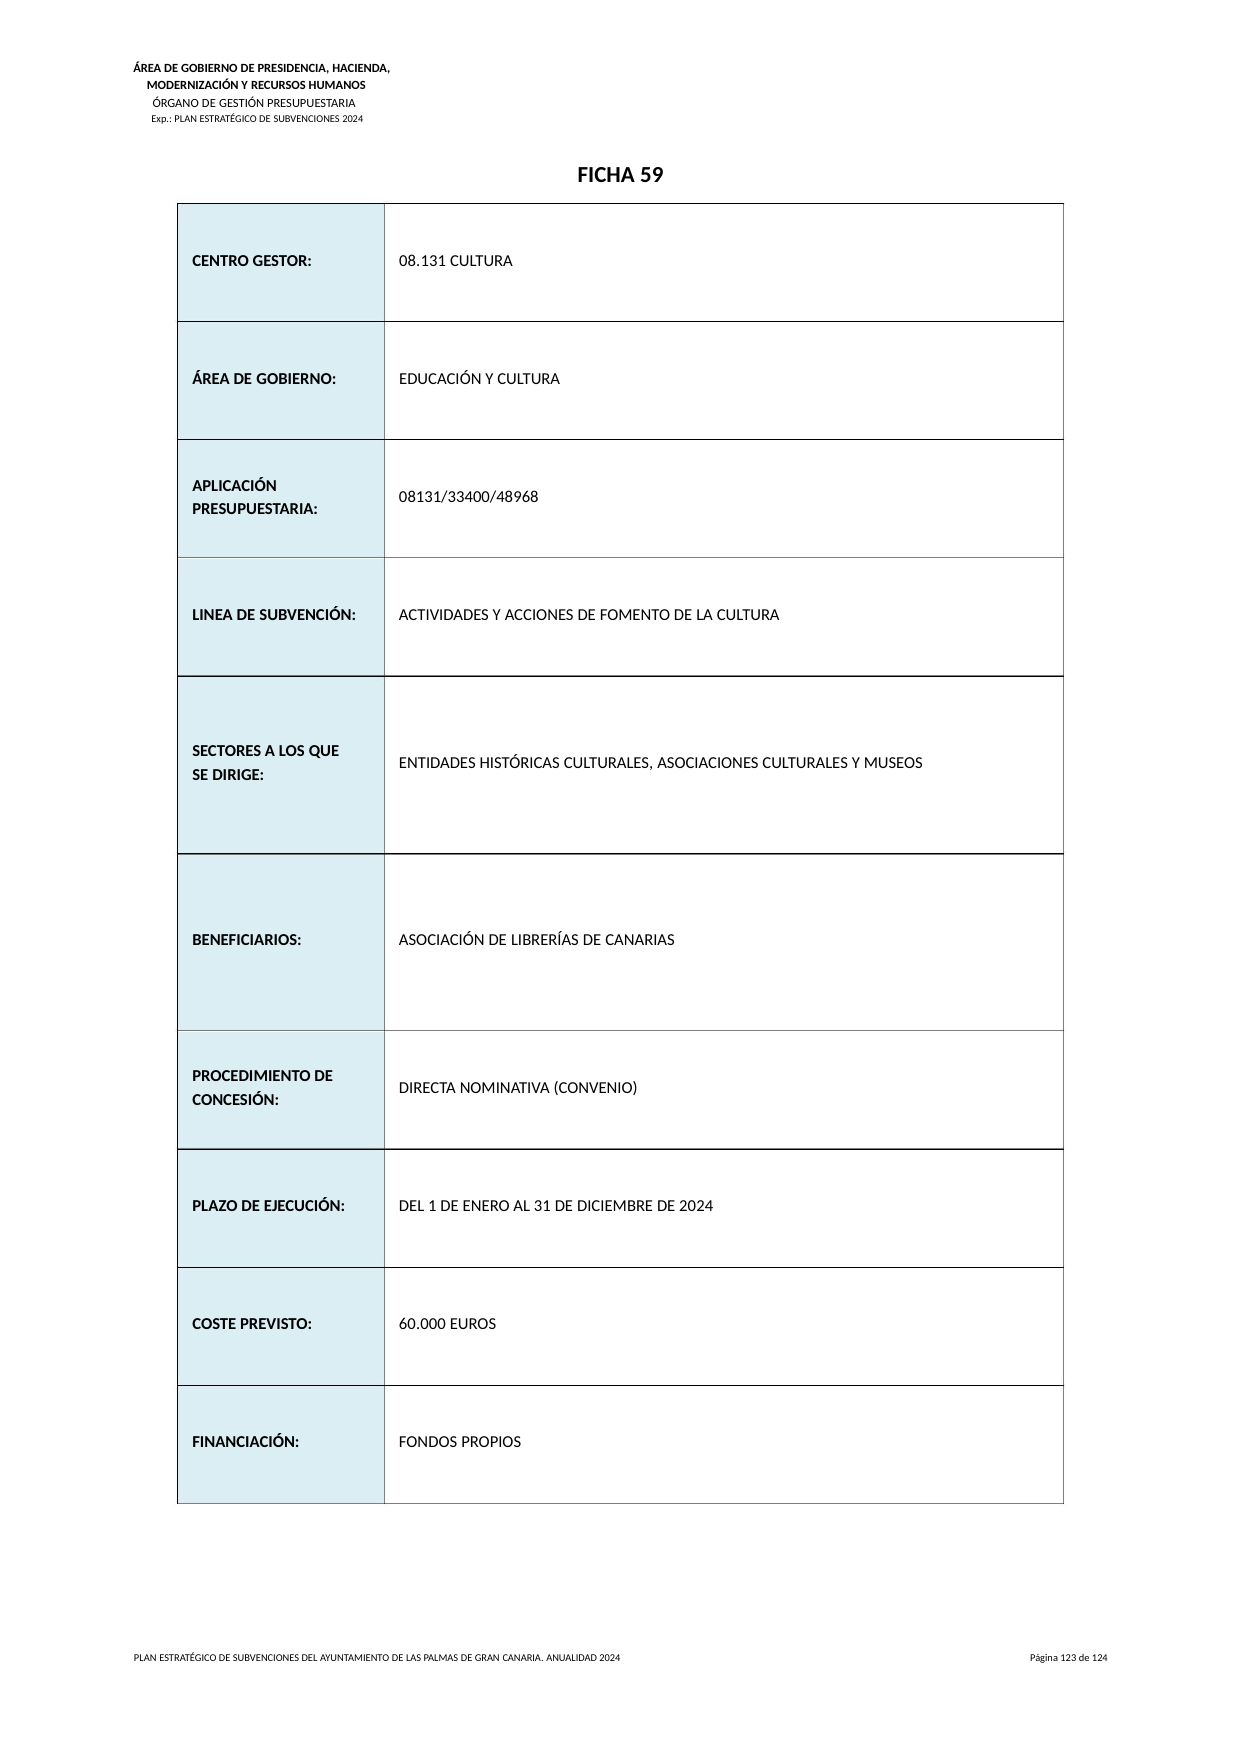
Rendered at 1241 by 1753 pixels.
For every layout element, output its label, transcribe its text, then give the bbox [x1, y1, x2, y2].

text MODERNIZACIÓN Y RECURSOS HUMANOS [147, 77, 415, 93]
text Exp.: PLAN ESTRATÉGICO DE SUBVENCIONES 2024 [151, 112, 415, 125]
text Página 123 de 124 [1030, 1652, 1123, 1664]
text FICHA 59 [577, 160, 688, 188]
text 8131/33400/48968 [407, 486, 564, 507]
text 0 [399, 486, 407, 507]
text ÓRGANO DE GESTIÓN PRESUPUESTARIA [152, 95, 415, 110]
text SE DIRIGE: [192, 764, 365, 784]
text PLAN ESTRATÉGICO DE SUBVENCIONES DEL AYUNTAMIENTO DE LAS PALMAS DE GRAN CANARIA. ANUALIDAD 2024 [134, 1652, 648, 1664]
text PLAZO DE EJECUCIÓN: [192, 1195, 370, 1216]
text FINANCIACIÓN: [192, 1431, 370, 1452]
text LINEA DE SUBVENCIÓN: [192, 604, 381, 625]
text ENTIDADES HISTÓRICAS CULTURALES, ASOCIACIONES CULTURALES Y MUSEOS [399, 752, 952, 773]
text CONCESIÓN: [192, 1089, 359, 1109]
text SECTORES A LOS QUE [192, 741, 365, 761]
text BENEFICIARIOS: [192, 929, 327, 950]
picture [174, 200, 1066, 1506]
text PROCEDIMIENTO DE [192, 1065, 359, 1086]
text ÁREA DE GOBIERNO: [192, 368, 361, 389]
text 60.000 EUROS [399, 1313, 738, 1334]
text EDUCACIÓN Y CULTURA [399, 368, 586, 389]
text DEL 1 DE ENERO AL 31 DE DICIEMBRE DE 2024 [399, 1195, 738, 1216]
text PRESUPUESTARIA: [192, 498, 345, 518]
text CENTRO GESTOR: [192, 250, 338, 271]
text 08.131 CULTURA [399, 250, 538, 271]
text ASOCIACIÓN DE LIBRERÍAS DE CANARIAS [399, 929, 699, 950]
text FONDOS PROPIOS [399, 1431, 546, 1452]
text COSTE PREVISTO: [192, 1313, 370, 1334]
text ACTIVIDADES Y ACCIONES DE FOMENTO DE LA CULTURA [399, 604, 807, 625]
text ÁREA DE GOBIERNO DE PRESIDENCIA, HACIENDA, [133, 60, 415, 75]
text DIRECTA NOMINATIVA (CONVENIO) [399, 1077, 738, 1097]
text APLICACIÓN [192, 475, 345, 495]
